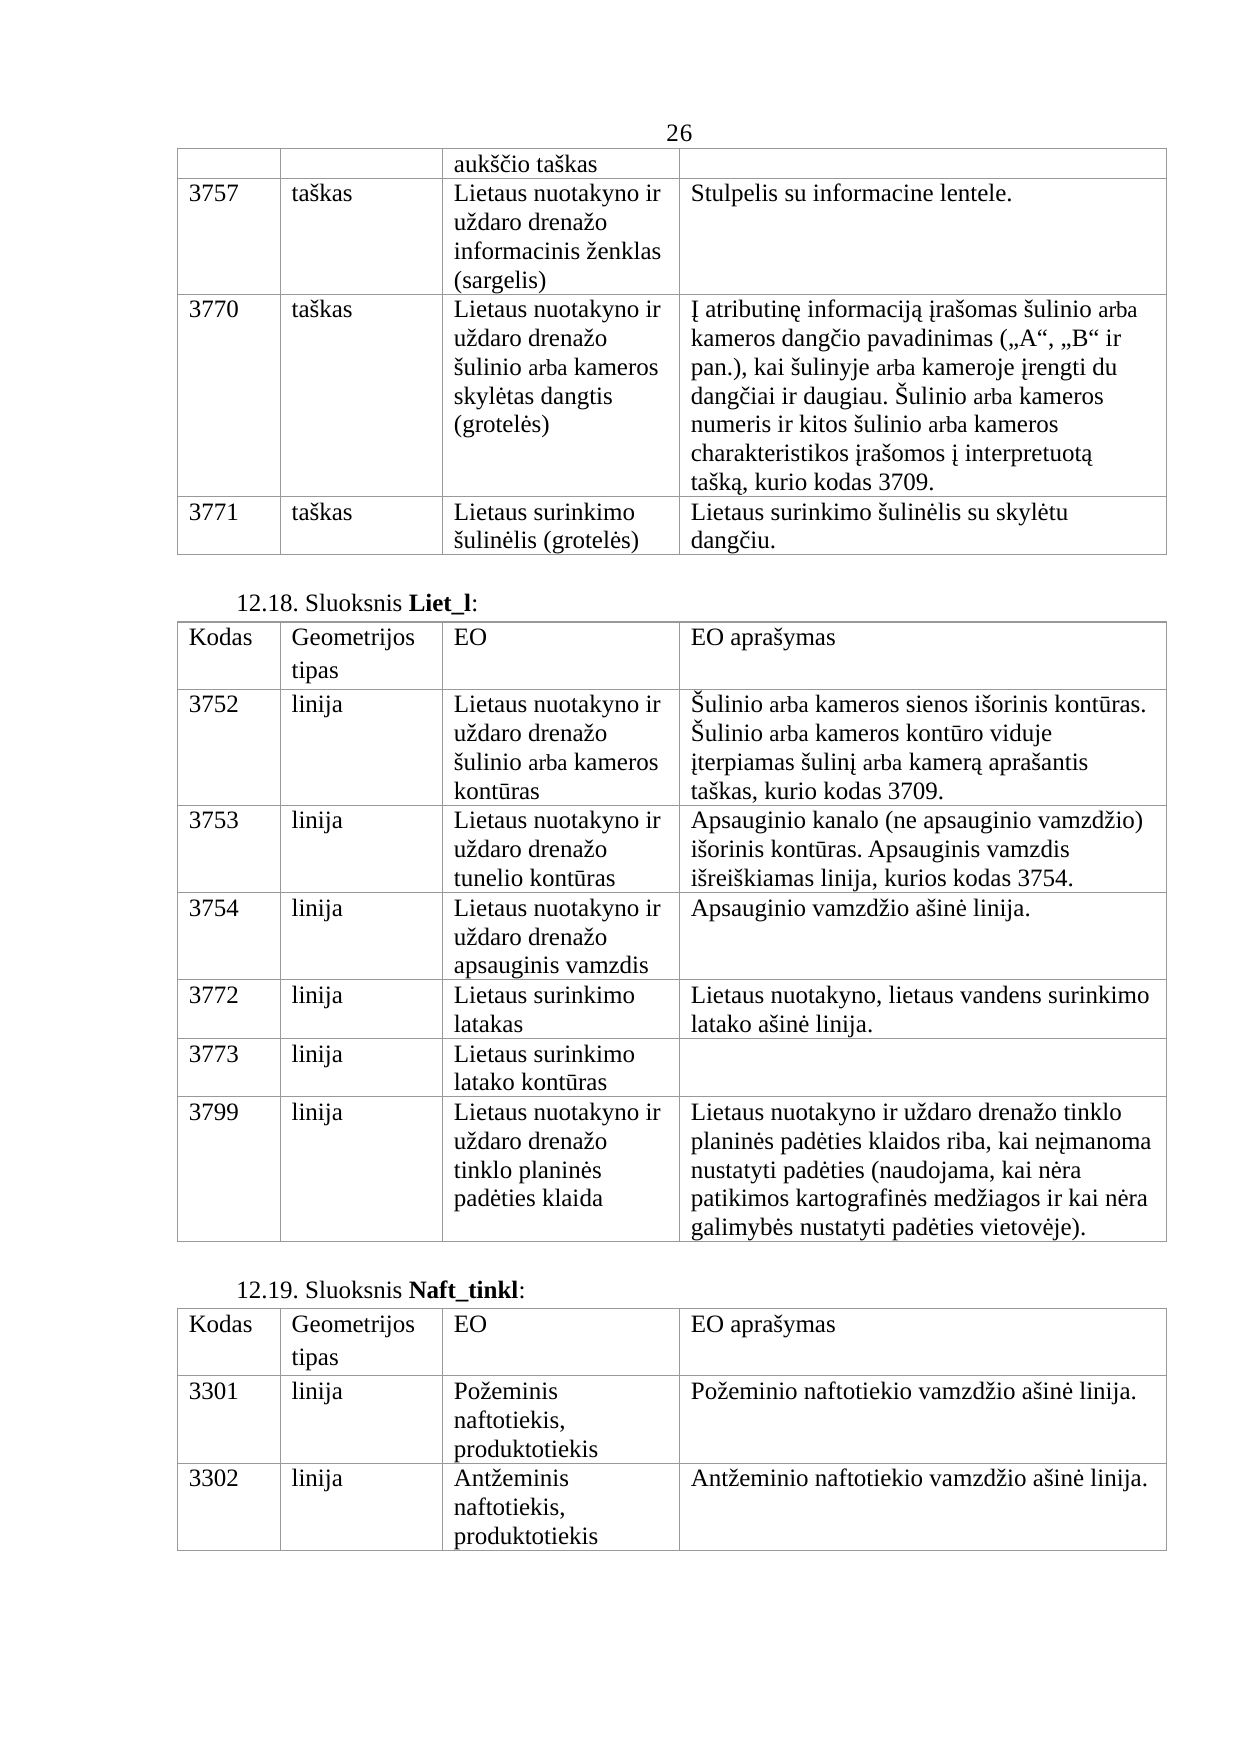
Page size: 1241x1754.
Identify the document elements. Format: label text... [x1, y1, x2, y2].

table_cell Lietaus surinkimo šulinėlis su skylėtu dangčiu. [680, 497, 1166, 554]
table_cell linija [281, 1376, 442, 1462]
table_cell linija [281, 893, 442, 979]
table_cell 3753 [178, 806, 280, 892]
table_cell Antžeminio naftotiekio vamzdžio ašinė linija. [680, 1464, 1166, 1550]
table_cell [680, 1039, 1166, 1096]
table_cell linija [281, 1039, 442, 1096]
table_cell taškas [281, 295, 442, 496]
table_cell linija [281, 980, 442, 1038]
table_cell Požeminio naftotiekio vamzdžio ašinė linija. [680, 1376, 1166, 1462]
table_cell Lietaus surinkimo latako kontūras [443, 1039, 679, 1096]
table_cell Lietaus nuotakyno ir uždaro drenažo informacinis ženklas (sargelis) [443, 179, 679, 293]
table_cell 3752 [178, 690, 280, 804]
table_cell Lietaus nuotakyno ir uždaro drenažo apsauginis vamzdis [443, 893, 679, 979]
table_cell taškas [281, 497, 442, 554]
table_cell linija [281, 806, 442, 892]
table_cell 3799 [178, 1097, 280, 1241]
table_cell 3302 [178, 1464, 280, 1550]
table_cell Apsauginio kanalo (ne apsauginio vamzdžio) išorinis kontūras. Apsauginis vamzdis išreiškiamas linija, kurios kodas 3754. [680, 806, 1166, 892]
table_header EO aprašymas [680, 623, 1166, 688]
table_cell Lietaus nuotakyno ir uždaro drenažo tinklo planinės padėties klaida [443, 1097, 679, 1241]
table_cell Lietaus nuotakyno ir uždaro drenažo šulinio arba kameros skylėtas dangtis (grotelės) [443, 295, 679, 496]
table_cell Lietaus nuotakyno ir uždaro drenažo tunelio kontūras [443, 806, 679, 892]
table_cell 3770 [178, 295, 280, 496]
table_cell 3757 [178, 179, 280, 293]
table_cell linija [281, 1097, 442, 1241]
table_cell Šulinio arba kameros sienos išorinis kontūras. Šulinio arba kameros kontūro viduje įterpiamas šulinį arba kamerą aprašantis taškas, kurio kodas 3709. [680, 690, 1166, 804]
table_header Geometrijos tipas [281, 623, 442, 688]
table_cell linija [281, 690, 442, 804]
table_header Kodas [178, 1309, 280, 1375]
table_cell Lietaus nuotakyno ir uždaro drenažo tinklo planinės padėties klaidos riba, kai neįmanoma nustatyti padėties (naudojama, kai nėra patikimos kartografinės medžiagos ir kai nėra galimybės nustatyti padėties vietovėje). [680, 1097, 1166, 1241]
table_cell [281, 149, 442, 177]
table_header Kodas [178, 623, 280, 688]
table_cell Antžeminis naftotiekis, produktotiekis [443, 1464, 679, 1550]
table_cell 3301 [178, 1376, 280, 1462]
table_header Geometrijos tipas [281, 1309, 442, 1375]
table_cell Į atributinę informaciją įrašomas šulinio arba kameros dangčio pavadinimas („A“, „B“ ir pan.), kai šulinyje arba kameroje įrengti du dangčiai ir daugiau. Šulinio arba kameros numeris ir kitos šulinio arba kameros charakteristikos įrašomos į interpretuotą tašką, kurio kodas 3709. [680, 295, 1166, 496]
text 12.19. Sluoksnis Naft_tinkl: [177, 1275, 1181, 1304]
table_header EO [443, 623, 679, 688]
table_header EO [443, 1309, 679, 1375]
table_cell 3771 [178, 497, 280, 554]
table_cell [178, 149, 280, 177]
table_cell Lietaus nuotakyno, lietaus vandens surinkimo latako ašinė linija. [680, 980, 1166, 1038]
table_cell taškas [281, 179, 442, 293]
table_cell Lietaus nuotakyno ir uždaro drenažo šulinio arba kameros kontūras [443, 690, 679, 804]
table_header EO aprašymas [680, 1309, 1166, 1375]
table_cell Stulpelis su informacine lentele. [680, 179, 1166, 293]
table_cell aukščio taškas [443, 149, 679, 177]
table_cell Apsauginio vamzdžio ašinė linija. [680, 893, 1166, 979]
table_cell [680, 149, 1166, 177]
text 12.18. Sluoksnis Liet_l: [177, 588, 1181, 617]
table_cell Lietaus surinkimo latakas [443, 980, 679, 1038]
table_cell 3772 [178, 980, 280, 1038]
table_cell linija [281, 1464, 442, 1550]
table_cell Lietaus surinkimo šulinėlis (grotelės) [443, 497, 679, 554]
table_cell 3754 [178, 893, 280, 979]
table_cell Požeminis naftotiekis, produktotiekis [443, 1376, 679, 1462]
table_cell 3773 [178, 1039, 280, 1096]
